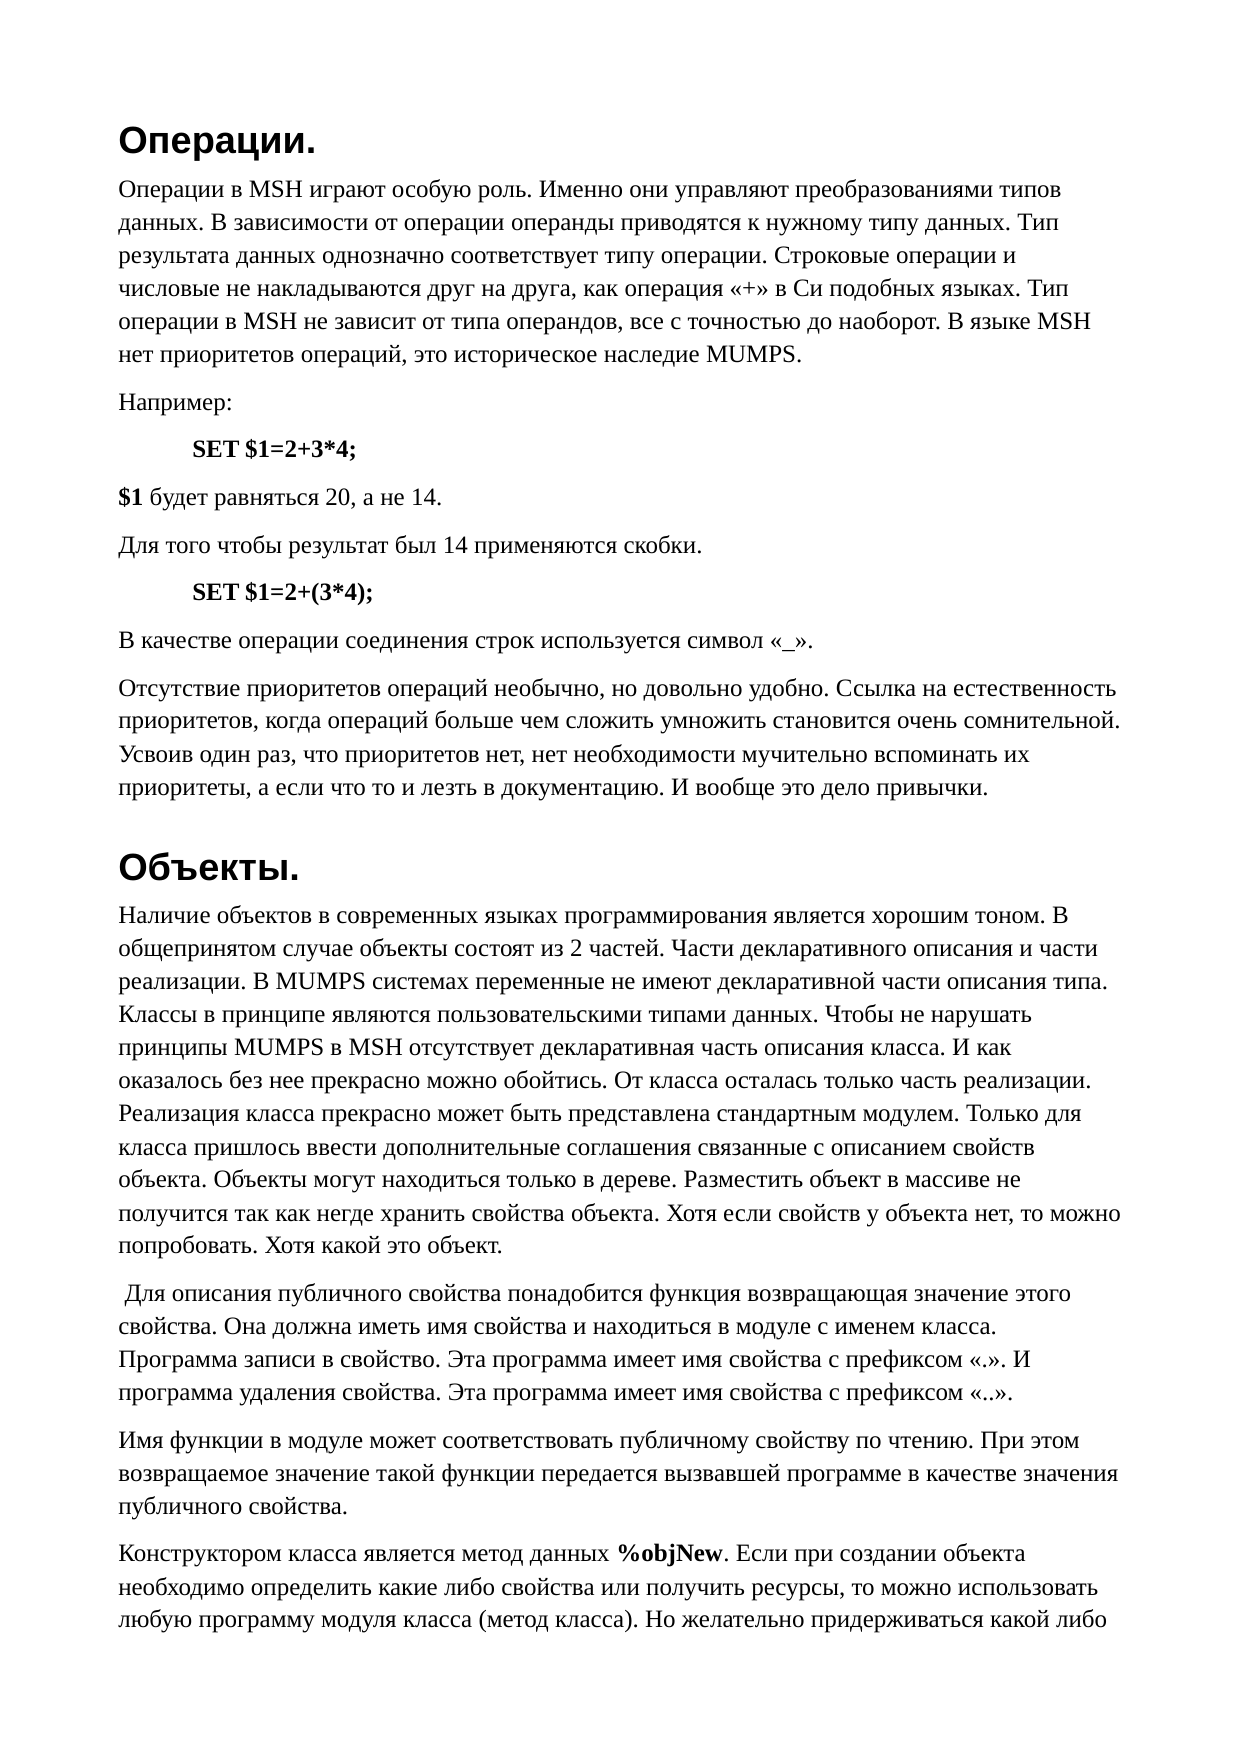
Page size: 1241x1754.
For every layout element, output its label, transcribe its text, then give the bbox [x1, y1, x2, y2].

text SET $1=2+3*4; [118, 434, 1122, 463]
subtitle Объекты. [118, 844, 1122, 888]
text Для того чтобы результат был 14 применяются скобки. [118, 530, 1122, 558]
text Операции в MSH играют особую роль. Именно они управляют преобразованиями типов данных. В зависимости от операции операнды приводятся к нужному типу данных. Тип результата данных однозначно соответствует типу операции. Строковые операции и числовые не накладываются друг на друга, как операция «+» в Си подобных языках. Тип операции в MSH не зависит от типа операндов, все с точностью до наоборот. В языке MSH нет приоритетов операций, это историческое наследие MUMPS. [118, 174, 1122, 368]
text Конструктором класса является метод данных %objNew. Если при создании объекта необходимо определить какие либо свойства или получить ресурсы, то можно использовать любую программу модуля класса (метод класса). Но желательно придерживаться какой либо [118, 1538, 1122, 1633]
subtitle Операции. [118, 118, 1122, 162]
text Отсутствие приоритетов операций необычно, но довольно удобно. Ссылка на естественность приоритетов, когда операций больше чем сложить умножить становится очень сомнительной. Усвоив один раз, что приоритетов нет, нет необходимости мучительно вспоминать их приоритеты, а если что то и лезть в документацию. И вообще это дело привычки. [118, 673, 1122, 800]
text Для описания публичного свойства понадобится функция возвращающая значение этого свойства. Она должна иметь имя свойства и находиться в модуле с именем класса. Программа записи в свойство. Эта программа имеет имя свойства с префиксом «.». И программа удаления свойства. Эта программа имеет имя свойства с префиксом «..». [118, 1278, 1122, 1406]
text Наличие объектов в современных языках программирования является хорошим тоном. В общепринятом случае объекты состоят из 2 частей. Части декларативного описания и части реализации. В MUMPS системах переменные не имеют декларативной части описания типа. Классы в принципе являются пользовательскими типами данных. Чтобы не нарушать принципы MUMPS в MSH отсутствует декларативная часть описания класса. И как оказалось без нее прекрасно можно обойтись. От класса осталась только часть реализации. Реализация класса прекрасно может быть представлена стандартным модулем. Только для класса пришлось ввести дополнительные соглашения связанные с описанием свойств объекта. Объекты могут находиться только в дереве. Разместить объект в массиве не получится так как негде хранить свойства объекта. Хотя если свойств у объекта нет, то можно попробовать. Хотя какой это объект. [118, 900, 1122, 1259]
text В качестве операции соединения строк используется символ «_». [118, 625, 1122, 654]
text $1 будет равняться 20, а не 14. [118, 482, 1122, 511]
text Например: [118, 387, 1122, 416]
text SET $1=2+(3*4); [118, 577, 1122, 606]
text Имя функции в модуле может соответствовать публичному свойству по чтению. При этом возвращаемое значение такой функции передается вызвавшей программе в качестве значения публичного свойства. [118, 1425, 1122, 1520]
